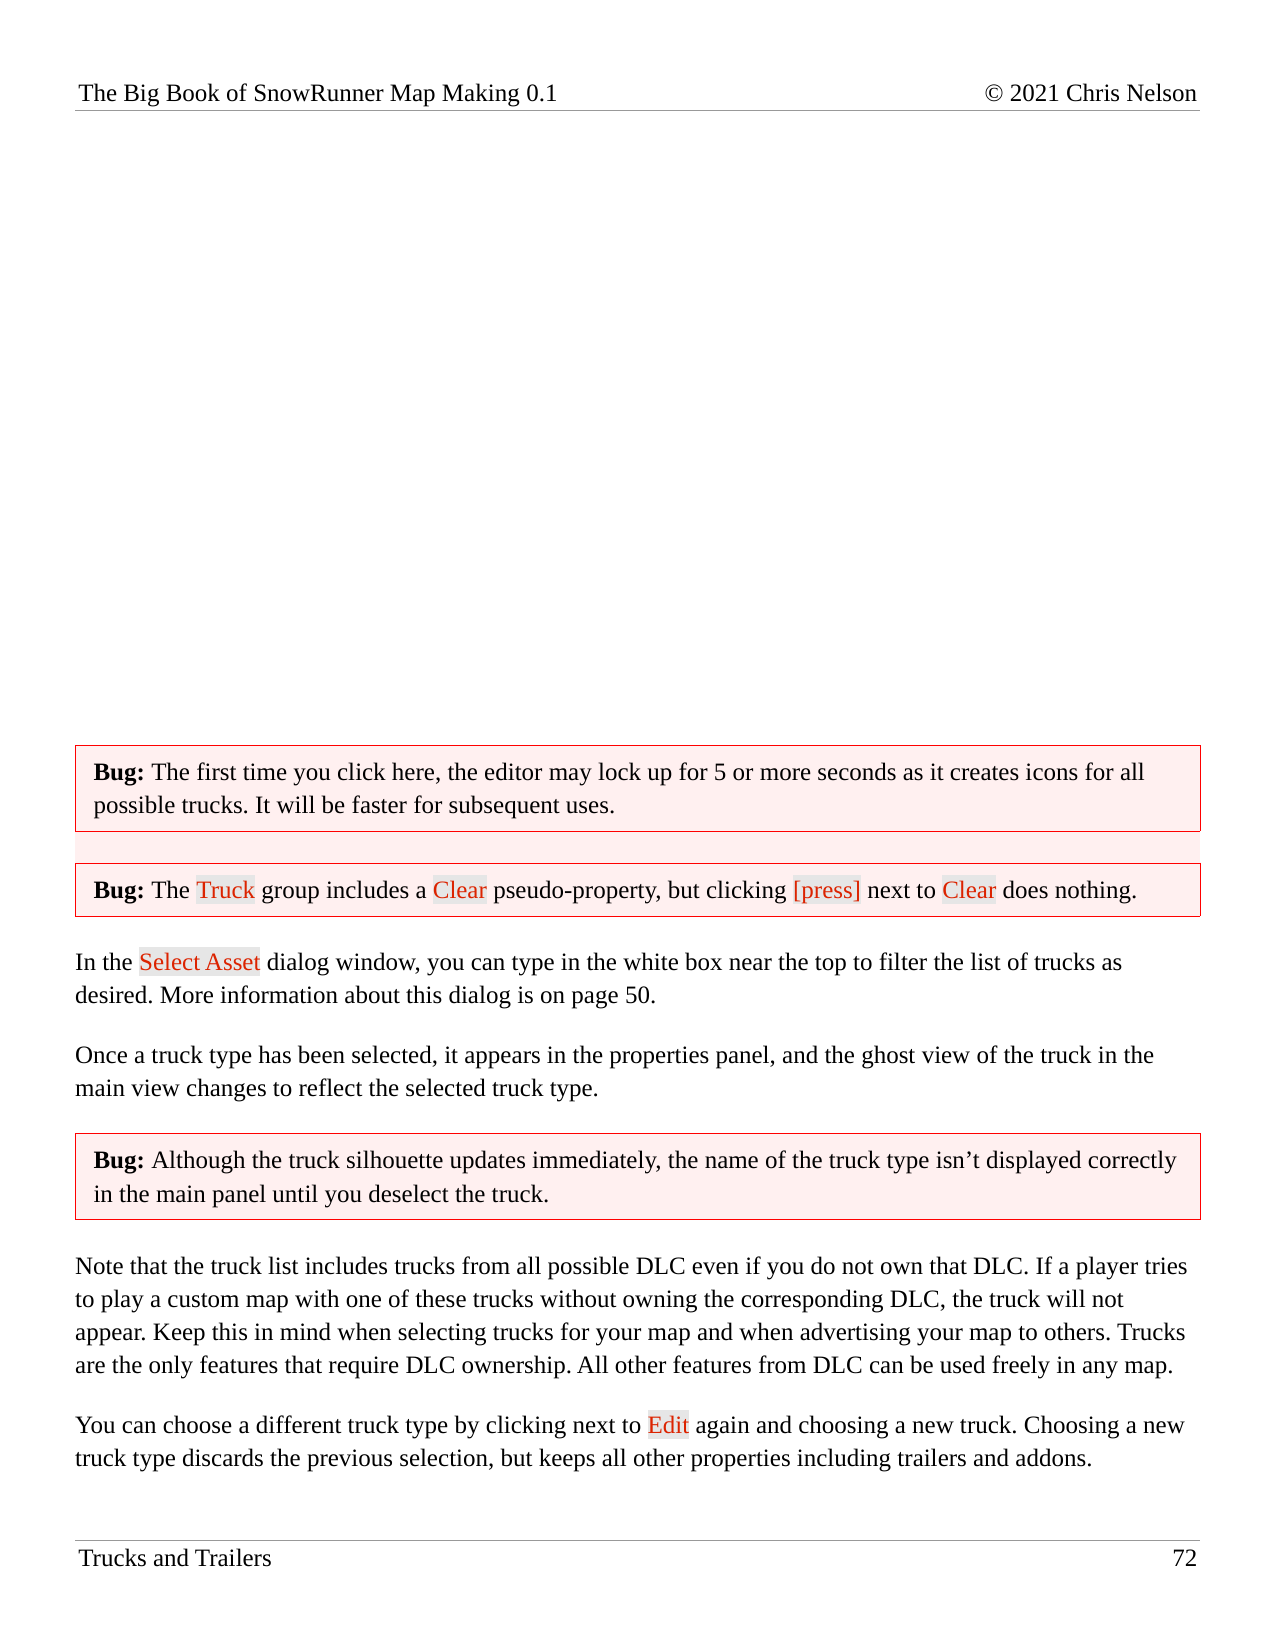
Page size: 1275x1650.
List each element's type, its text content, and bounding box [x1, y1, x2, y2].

text You can choose a different truck type by clicking next to Edit again and choosing a new truck. Choosing a new truck type discards the previous selection, but keeps all other properties including trailers and addons. [75, 1410, 1200, 1472]
list The Truck group includes a Clear pseudo-property, but clicking [press] next to Clear does nothing. [76, 864, 1200, 916]
text In the Select Asset dialog window, you can type in the white box near the top to filter the list of trucks as desired. More information about this dialog is on page 50. [75, 947, 1200, 1009]
text Note that the truck list includes trucks from all possible DLC even if you do not own that DLC. If a player tries to play a custom map with one of these trucks without owning the corresponding DLC, the truck will not appear. Keep this in mind when selecting trucks for your map and when advertising your map to others. Trucks are the only features that require DLC ownership. All other features from DLC can be used freely in any map. [75, 1251, 1200, 1379]
text Once a truck type has been selected, it appears in the properties panel, and the ghost view of the truck in the main view changes to reflect the selected truck type. [75, 1040, 1200, 1102]
list Although the truck silhouette updates immediately, the name of the truck type isn’t displayed correctly in the main panel until you deselect the truck. [76, 1134, 1200, 1219]
list The first time you click here, the editor may lock up for 5 or more seconds as it creates icons for all possible trucks. It will be faster for subsequent uses. [76, 746, 1200, 831]
